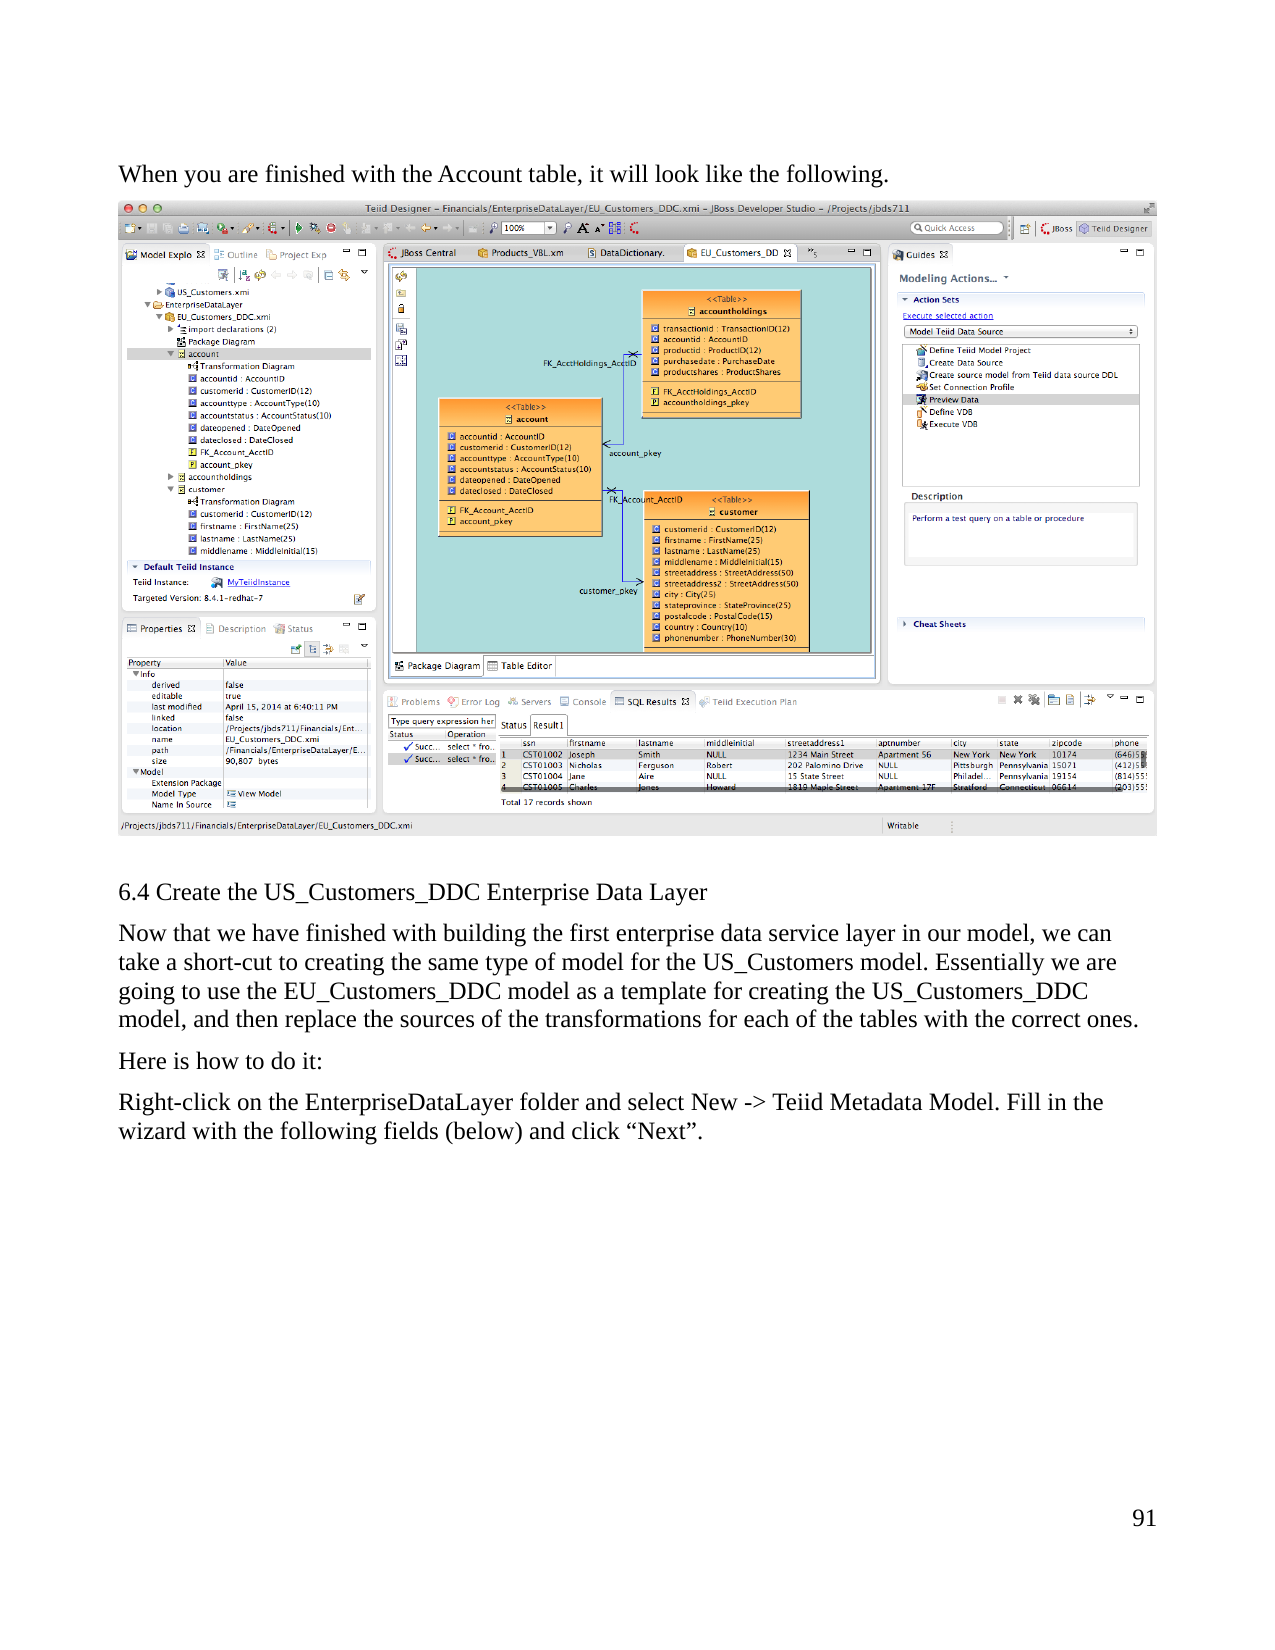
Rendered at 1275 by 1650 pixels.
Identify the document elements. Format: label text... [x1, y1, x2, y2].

picture [118, 200, 1157, 836]
text Now that we have finished with building the first enterprise data service layer in our model, we can take a short-cut to creating the same type of model for the US_Customers model. Essentially we are going to use the EU_Customers_DDC model as a template for creating the US_Customers_DDC model, and then replace the sources of the transformations for each of the tables with the correct ones. [118, 918, 1157, 1033]
text Right-click on the EnterpriseDataLayer folder and select New -> Teiid Metadata Model. Fill in the wizard with the following fields (below) and click “Next”. [118, 1087, 1157, 1144]
text Here is how to do it: [118, 1046, 1157, 1074]
text When you are finished with the Account table, it will look like the following. [118, 159, 1157, 188]
text 6.4 Create the US_Customers_DDC Enterprise Data Layer [118, 877, 1157, 906]
